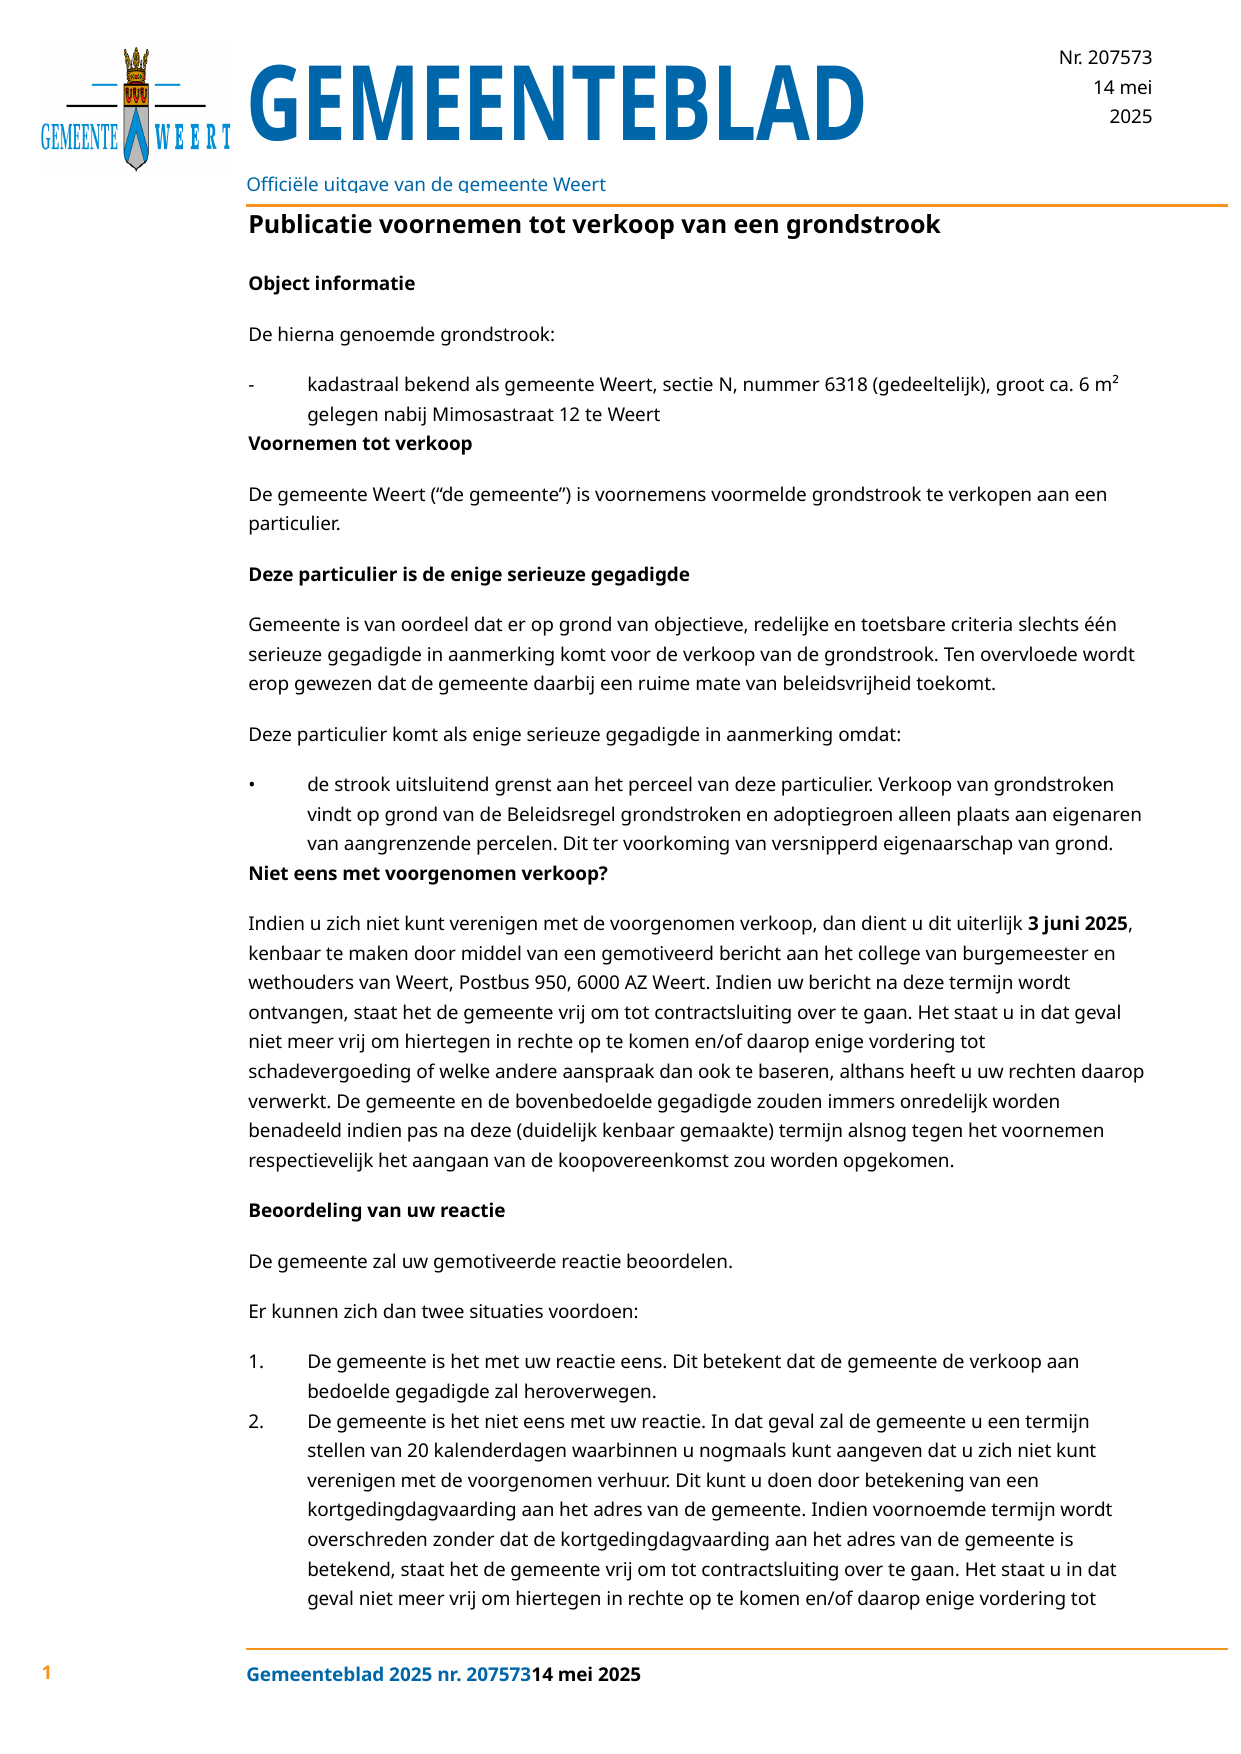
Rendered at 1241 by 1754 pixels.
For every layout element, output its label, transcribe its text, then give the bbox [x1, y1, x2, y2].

list kadastraal bekend als gemeente Weert, sectie N, nummer 6318 (gedeeltelijk), groot ca. 6 m² gelegen nabij Mimosastraat 12 te Weert [248, 371, 1152, 426]
list De gemeente is het met uw reactie eens. Dit betekent dat de gemeente de verkoop aan bedoelde gegadigde zal heroverwegen. [248, 1349, 1152, 1404]
list de strook uitsluitend grenst aan het perceel van deze particulier. Verkoop van grondstroken vindt op grond van de Beleidsregel grondstroken en adoptiegroen alleen plaats aan eigenaren van aangrenzende percelen. Dit ter voorkoming van versnipperd eigenaarschap van grond. [248, 771, 1152, 856]
text Object informatie [248, 270, 1152, 296]
text Er kunnen zich dan twee situaties voordoen: [248, 1298, 1152, 1324]
text Deze particulier komt als enige serieuze gegadigde in aanmerking omdat: [248, 721, 1152, 746]
text De gemeente Weert (“de gemeente”) is voornemens voormelde grondstrook te verkopen aan een particulier. [248, 481, 1152, 536]
text Beoordeling van uw reactie [248, 1197, 1152, 1223]
picture [41, 47, 231, 172]
text De gemeente zal uw gemotiveerde reactie beoordelen. [248, 1248, 1152, 1273]
list De gemeente is het niet eens met uw reactie. In dat geval zal de gemeente u een termijn stellen van 20 kalenderdagen waarbinnen u nogmaals kunt aangeven dat u zich niet kunt verenigen met de voorgenomen verhuur. Dit kunt u doen door betekening van een kortgedingdagvaarding aan het adres van de gemeente. Indien voornoemde termijn wordt overschreden zonder dat de kortgedingdagvaarding aan het adres van de gemeente is betekend, staat het de gemeente vrij om tot contractsluiting over te gaan. Het staat u in dat geval niet meer vrij om hiertegen in rechte op te komen en/of daarop enige vordering tot [248, 1408, 1152, 1611]
text Niet eens met voorgenomen verkoop? [248, 860, 1152, 886]
text Deze particulier is de enige serieuze gegadigde [248, 561, 1152, 586]
text Gemeente is van oordeel dat er op grond van objectieve, redelijke en toetsbare criteria slechts één serieuze gegadigde in aanmerking komt voor de verkoop van de grondstrook. Ten overvloede wordt erop gewezen dat de gemeente daarbij een ruime mate van beleidsvrijheid toekomt. [248, 611, 1152, 696]
text De hierna genoemde grondstrook: [248, 321, 1152, 346]
text Publicatie voornemen tot verkoop van een grondstrook [248, 207, 1152, 241]
text Voornemen tot verkoop [248, 430, 1152, 456]
text Indien u zich niet kunt verenigen met de voorgenomen verkoop, dan dient u dit uiterlijk 3 juni 2025, kenbaar te maken door middel van een gemotiveerd bericht aan het college van burgemeester en wethouders van Weert, Postbus 950, 6000 AZ Weert. Indien uw bericht na deze termijn wordt ontvangen, staat het de gemeente vrij om tot contractsluiting over te gaan. Het staat u in dat geval niet meer vrij om hiertegen in rechte op te komen en/of daarop enige vordering tot schadevergoeding of welke andere aanspraak dan ook te baseren, althans heeft u uw rechten daarop verwerkt. De gemeente en de bovenbedoelde gegadigde zouden immers onredelijk worden benadeeld indien pas na deze (duidelijk kenbaar gemaakte) termijn alsnog tegen het voornemen respectievelijk het aangaan van de koopovereenkomst zou worden opgekomen. [248, 910, 1152, 1173]
